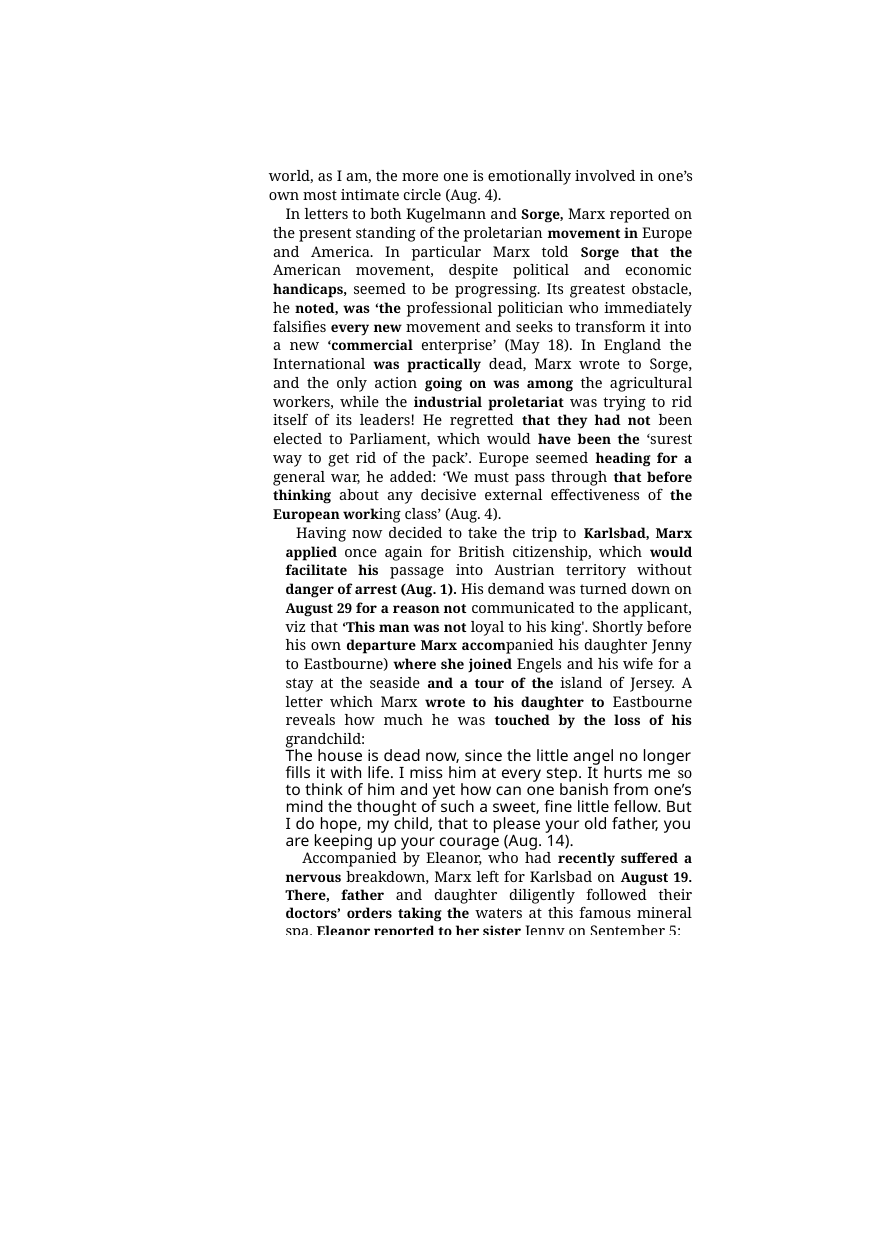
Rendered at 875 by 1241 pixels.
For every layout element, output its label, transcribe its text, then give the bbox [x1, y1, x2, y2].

text world, as I am, the more one is emotionally involved in one’s own most intimate circle (Aug. 4). [269, 166, 694, 204]
text Accompanied by Eleanor, who had recently suffered a nervous breakdown, Marx left for Karlsbad on August 19. There, father and daughter diligently followed their doctors’ orders taking the waters at this famous mineral spa. Eleanor reported to her sister Jenny on September 5: [285, 849, 692, 935]
text The house is dead now, since the little angel no longer fills it with life. I miss him at every step. It hurts me so to think of him and yet how can one banish from one’s mind the thought of such a sweet, fine little fellow. But I do hope, my child, that to please your old father, you are keeping up your courage (Aug. 14). [285, 748, 692, 849]
text In letters to both Kugelmann and Sorge, Marx reported on the present standing of the proletarian movement in Europe and America. In particular Marx told Sorge that the American movement, despite political and economic handicaps, seemed to be progressing. Its greatest obstacle, he noted, was ‘the profes­sional politician who immediately falsifies every new movement and seeks to transform it into a new ‘commercial enterprise’ (May 18). In England the International was practically dead, Marx wrote to Sorge, and the only action going on was among the agricultural workers, while the industrial proletariat was trying to rid itself of its leaders! He regretted that they had not been elected to Parliament, which would have been the ‘surest way to get rid of the pack’. Europe seemed heading for a general war, he added: ‘We must pass through that before thinking about any decisive external effectiveness of the European work­ing class’ (Aug. 4). [273, 204, 692, 523]
text Having now decided to take the trip to Karlsbad, Marx applied once again for British citizenship, which would facilitate his passage into Austrian territory without danger of arrest (Aug. 1). His demand was turned down on August 29 for a reason not communicated to the applicant, viz that ‘This man was not loyal to his king'. Shortly before his own departure Marx accom­panied his daughter Jenny to Eastbourne) where she joined Engels and his wife for a stay at the seaside and a tour of the island of Jersey. A letter which Marx wrote to his daughter to Eastbourne reveals how much he was touched by the loss of his grandchild: [285, 523, 692, 748]
